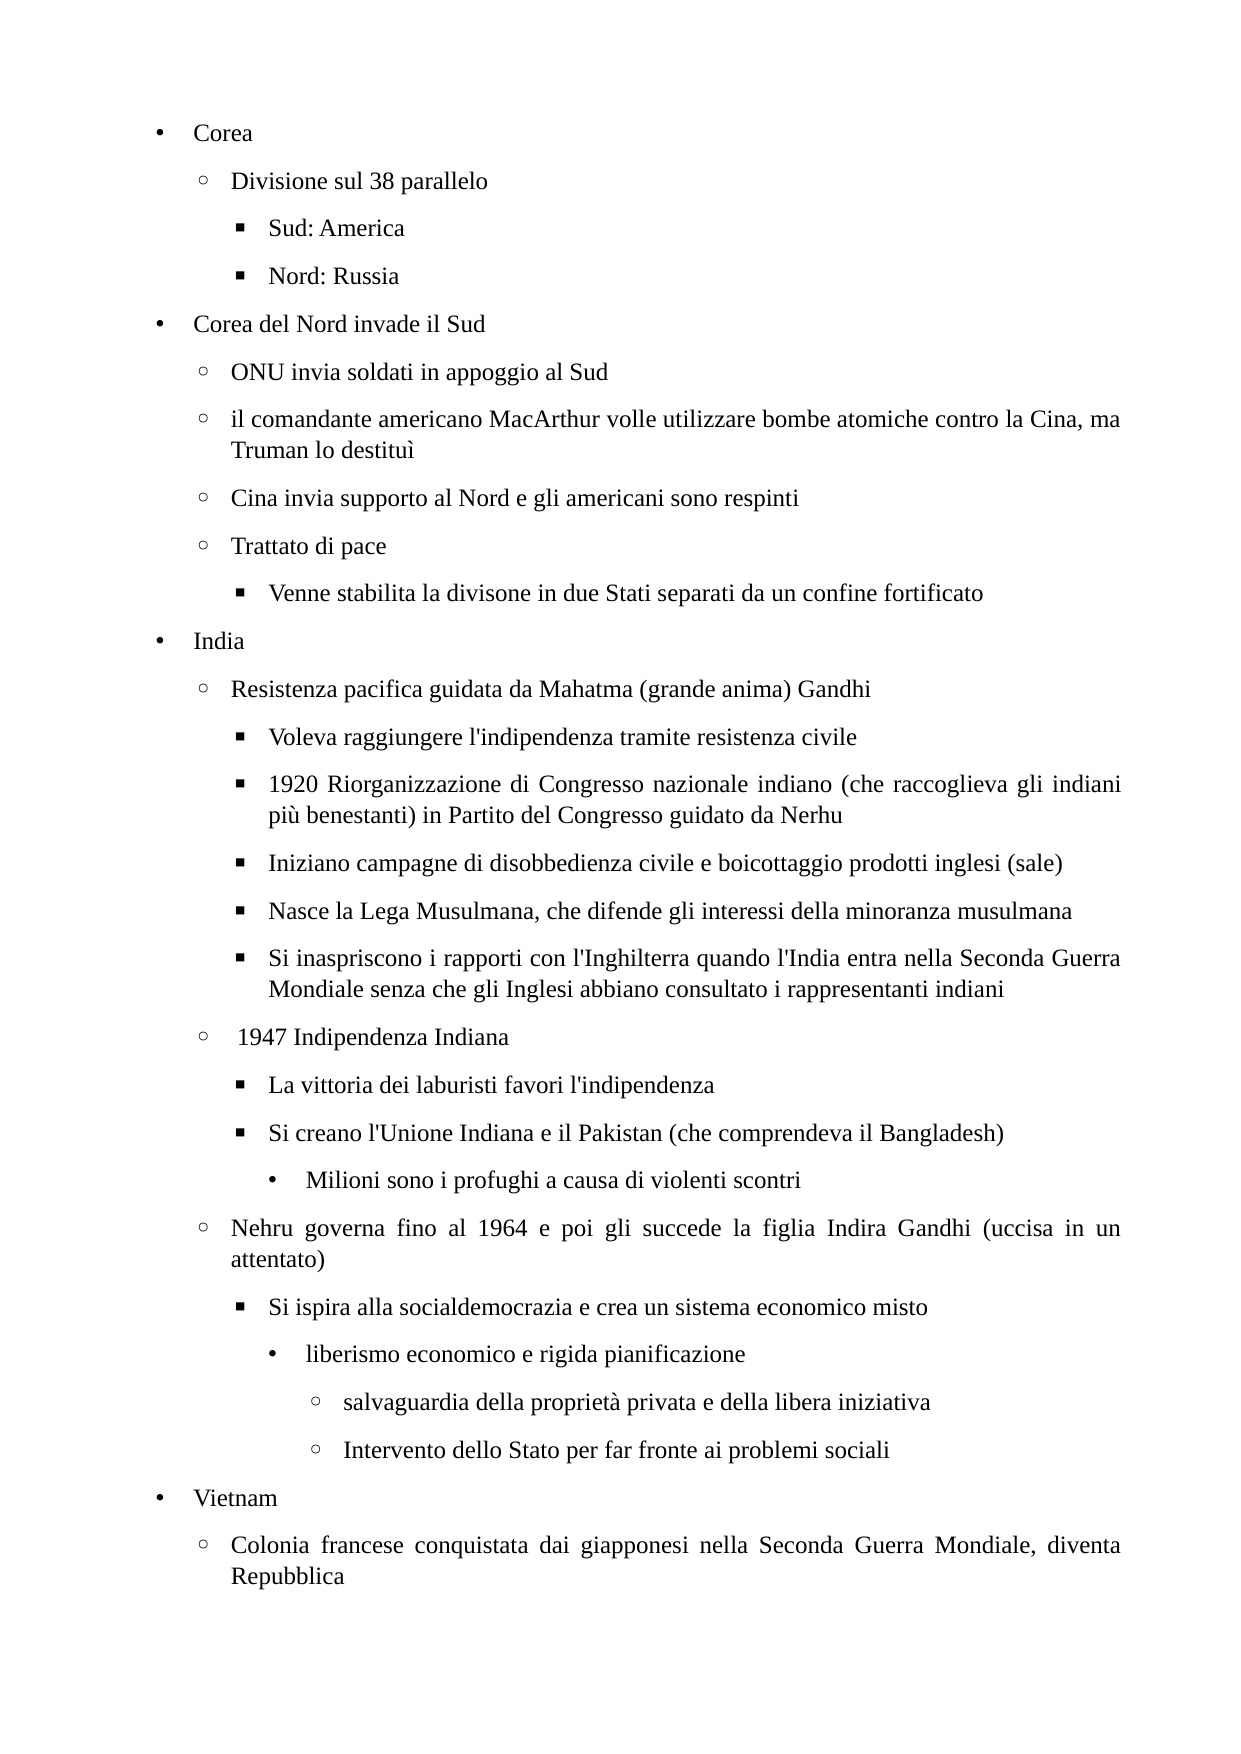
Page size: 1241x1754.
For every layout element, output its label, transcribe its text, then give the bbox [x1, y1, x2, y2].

list Iniziano campagne di disobbedienza civile e boicottaggio prodotti inglesi (sale) [231, 848, 1122, 877]
list Nasce la Lega Musulmana, che difende gli interessi della minoranza musulmana [231, 896, 1122, 924]
list 1947 Indipendenza Indiana [193, 1022, 1122, 1051]
list Trattato di pace [193, 531, 1122, 559]
list salvaguardia della proprietà privata e della libera iniziativa [306, 1387, 1122, 1416]
list Si inaspriscono i rapporti con l'Inghilterra quando l'India entra nella Seconda Guerra Mondiale senza che gli Inglesi abbiano consultato i rappresentanti indiani [231, 943, 1122, 1003]
list India [156, 626, 1122, 655]
list Venne stabilita la divisone in due Stati separati da un confine fortificato [231, 578, 1122, 607]
list il comandante americano MacArthur volle utilizzare bombe atomiche contro la Cina, ma Truman lo destituì [193, 404, 1122, 464]
list Nord: Russia [231, 261, 1122, 290]
list Colonia francese conquistata dai giapponesi nella Seconda Guerra Mondiale, diventa Repubblica [193, 1530, 1122, 1590]
list liberismo economico e rigida pianificazione [268, 1339, 1122, 1368]
list 1920 Riorganizzazione di Congresso nazionale indiano (che raccoglieva gli indiani più benestanti) in Partito del Congresso guidato da Nerhu [231, 769, 1122, 829]
list Si ispira alla socialdemocrazia e crea un sistema economico misto [231, 1292, 1122, 1321]
list Si creano l'Unione Indiana e il Pakistan (che comprendeva il Bangladesh) [231, 1118, 1122, 1146]
list Divisione sul 38 parallelo [193, 166, 1122, 194]
list Voleva raggiungere l'indipendenza tramite resistenza civile [231, 722, 1122, 750]
list Sud: America [231, 213, 1122, 242]
list ONU invia soldati in appoggio al Sud [193, 357, 1122, 385]
list Cina invia supporto al Nord e gli americani sono respinti [193, 483, 1122, 512]
list Vietnam [156, 1483, 1122, 1511]
list Corea [156, 118, 1122, 147]
list Nehru governa fino al 1964 e poi gli succede la figlia Indira Gandhi (uccisa in un attentato) [193, 1213, 1122, 1273]
list Resistenza pacifica guidata da Mahatma (grande anima) Gandhi [193, 674, 1122, 703]
list Intervento dello Stato per far fronte ai problemi sociali [306, 1435, 1122, 1464]
list Milioni sono i profughi a causa di violenti scontri [268, 1165, 1122, 1194]
list Corea del Nord invade il Sud [156, 309, 1122, 338]
list La vittoria dei laburisti favori l'indipendenza [231, 1070, 1122, 1099]
